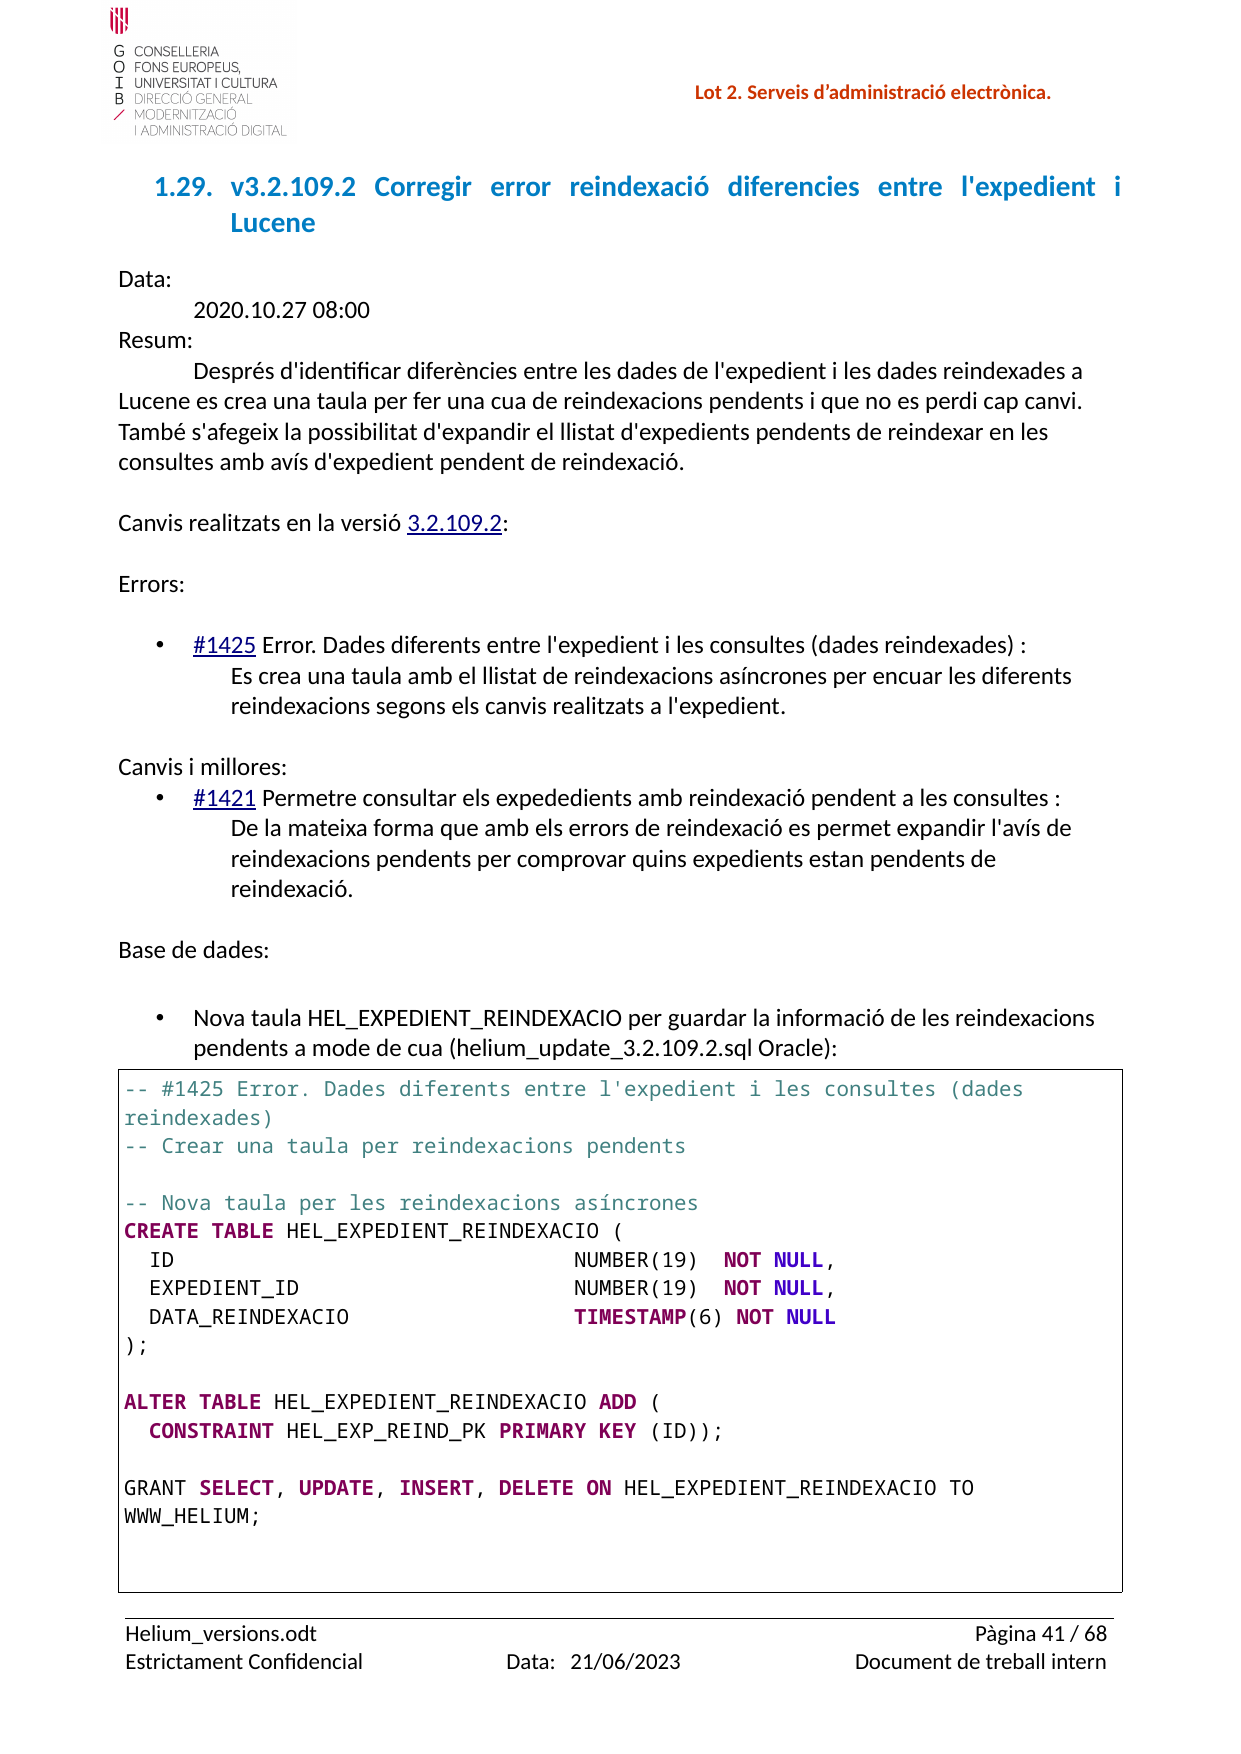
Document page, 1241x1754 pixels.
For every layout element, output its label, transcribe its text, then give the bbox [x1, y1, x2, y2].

text Errors: [118, 568, 1122, 599]
text Resum: [118, 324, 1122, 355]
subtitle v3.2.109.2 Corregir error reindexació diferencies entre l'expedient i Lucene [153, 168, 1122, 239]
text Canvis realitzats en la versió 3.2.109.2: [118, 507, 1122, 538]
list Nova taula HEL_EXPEDIENT_REINDEXACIO per guardar la informació de les reindexacions pendents a mode de cua (helium_update_3.2.109.2.sql Oracle): [156, 1002, 1122, 1063]
table_header -- #1425 Error. Dades diferents entre l'expedient i les consultes (dades reindexades) -- Crear una taula per reindexacions pendents -- Nova taula per les reindexacions asíncrones CREATE TABLE HEL_EXPEDIENT_REINDEXACIO ( ID NUMBER(19) NOT NULL, EXPEDIENT_ID NUMBER(19) NOT NULL, DATA_REINDEXACIO TIMESTAMP(6) NOT NULL ); ALTER TABLE HEL_EXPEDIENT_REINDEXACIO ADD ( CONSTRAINT HEL_EXP_REIND_PK PRIMARY KEY (ID)); GRANT SELECT, UPDATE, INSERT, DELETE ON HEL_EXPEDIENT_REINDEXACIO TO WWW_HELIUM; [119, 1070, 1122, 1592]
text Després d'identificar diferències entre les dades de l'expedient i les dades reindexades a Lucene es crea una taula per fer una cua de reindexacions pendents i que no es perdi cap canvi. També s'afegeix la possibilitat d'expandir el llistat d'expedients pendents de reindexar en les consultes amb avís d'expedient pendent de reindexació. [118, 355, 1122, 477]
picture [100, 0, 297, 144]
list #1425 Error. Dades diferents entre l'expedient i les consultes (dades reindexades) : [156, 629, 1122, 660]
list De la mateixa forma que amb els errors de reindexació es permet expandir l'avís de reindexacions pendents per comprovar quins expedients estan pendents de reindexació. [193, 813, 1122, 904]
text 2020.10.27 08:00 [118, 294, 1122, 324]
list Es crea una taula amb el llistat de reindexacions asíncrones per encuar les diferents reindexacions segons els canvis realitzats a l'expedient. [193, 660, 1122, 721]
text Canvis i millores: [118, 752, 1122, 782]
list #1421 Permetre consultar els expededients amb reindexació pendent a les consultes : [156, 782, 1122, 813]
text Base de dades: [118, 935, 1122, 965]
text Data: [118, 263, 1122, 294]
